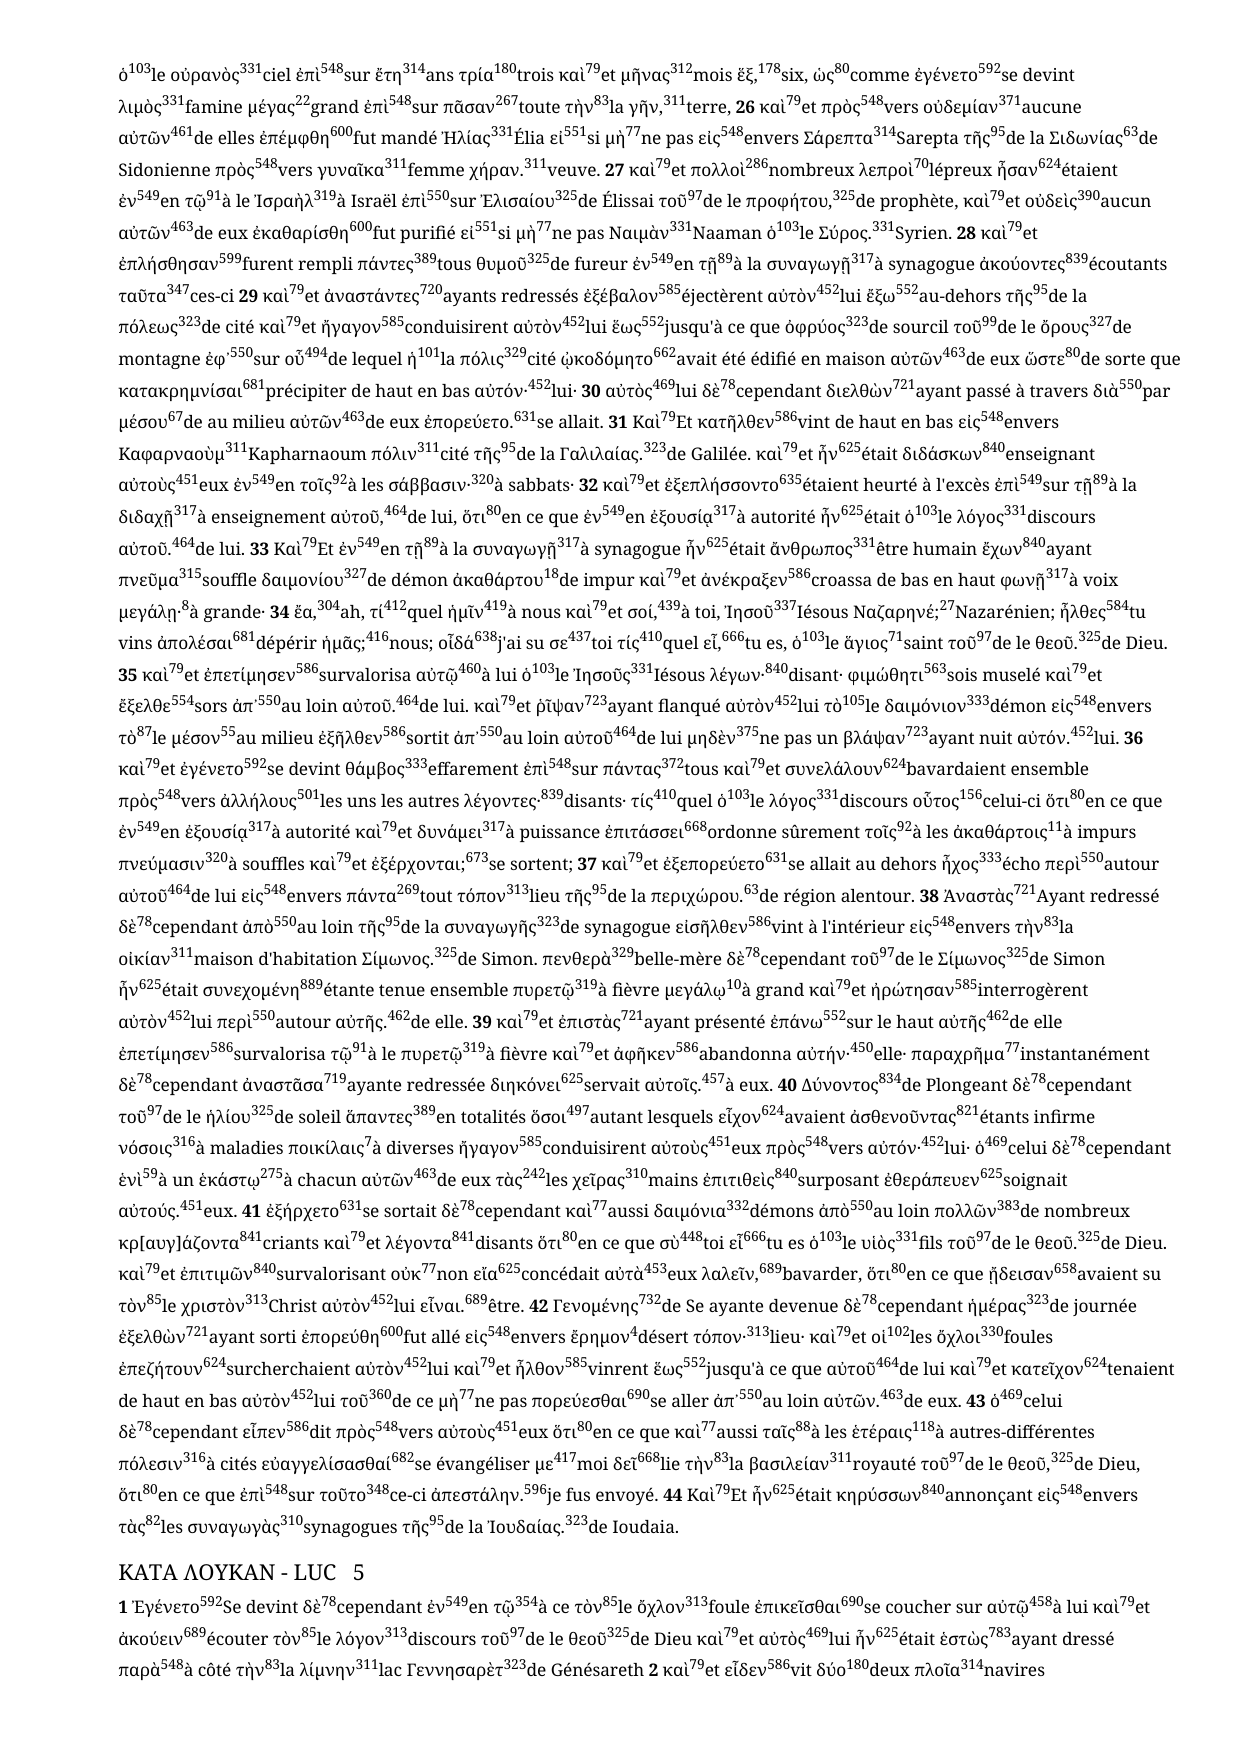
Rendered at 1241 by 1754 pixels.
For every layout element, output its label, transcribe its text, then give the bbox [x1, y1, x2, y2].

text 1 Ἰησοῦς331Iésous δὲ78cependant πλήρης71de plénitude πνεύματος327de souffle ἁγίου18de saint ὑπέστρεψεν586retourna en arrière ἀπὸ550au loin τοῦ97de le Ἰορδάνου325de Iordane καὶ79et ἤγετο636était conduit ἐν549en τῷ93à le πνεύματι321à souffle ἐν549en τῇ89à la ἐρήμῳ57à déserte 2 ἡμέρας310journées τεσσεράκοντα176quarante πειραζόμενος891étant mis en tentation ὑπὸ550sous τοῦ97de le διαβόλου.65de diable. Καὶ79Et οὐκ77non ἔφαγεν586mangea οὐδὲν375aucun ἐν549en ταῖς88à les ἡμέραις316à journées ἐκείναις141à celles-là καὶ79et συντελεσθεισῶν751de ayantes étées achevées ensemble αὐτῶν461de elles ἐπείνασεν.586eut faim. 3 εἶπεν586dit δὲ78cependant αὐτῷ458à lui ὁ103le διάβολος·71diable· εἰ80si υἱὸς331fils εἶ666tu es τοῦ97de le θεοῦ,325de Dieu, εἰπὲ554dis τῷ91à le λίθῳ319à pierre τούτῳ144à celui-ci ἵνα80afin que γένηται905que se devienne ἄρτος.331pain. 4 καὶ79et ἀπεκρίθη600fut répondu πρὸς548vers αὐτὸν452lui ὁ103le Ἰησοῦς·331Iésous· γέγραπται654a été graphé ὅτι80en ce que οὐκ77non ἐπ᾽549sur ἄρτῳ319à pain μόνῳ121à seul ζήσεται612se vivra ὁ103le ἄνθρωπος.331être humain. 5 Καὶ79Et ἀναγαγὼν721ayant conduit de bas en haut αὐτὸν452lui ἔδειξεν586montra αὐτῷ458à lui πάσας266toutes τὰς82les βασιλείας310royautés τῆς95de la οἰκουμένης323de écoumène ἐν549en στιγμῇ317à point d'instant χρόνου325de temps 6 καὶ79et εἶπεν586dit αὐτῷ458à lui ὁ103le διάβολος·71diable· σοὶ439à toi δώσω602je donnerai τὴν83la ἐξουσίαν311autorité ταύτην136celle-ci ἅπασαν267en totalité καὶ79et τὴν83la δόξαν311gloire αὐτῶν,461de elles, ὅτι80en ce que ἐμοὶ420à moi παραδέδοται654a été transmis καὶ79et ᾧ486à lequel ἐὰν340si le cas échéant θέλω917que je veuille δίδωμι664je donne αὐτήν·450elle· 7 σὺ448toi οὖν79donc ἐὰν80si le cas échéant προσκυνήσῃς897que tu prosternes vers ἐνώπιον552en devant ἐμοῦ,424de moi, ἔσται612se sera σοῦ442de toi πᾶσα.388toute. 8 καὶ79et ἀποκριθεὶς760ayant été répondu ὁ103le Ἰησοῦς331Iésous εἶπεν586dit αὐτῷ·458à lui· γέγραπται·654a été graphé· κύριον313Maître τὸν85le θεόν313Dieu σου442de toi προσκυνήσεις604tu prosterneras vers καὶ79et αὐτῷ458à lui μόνῳ121à seul λατρεύσεις.604tu adoreras. 9 Ἤγαγεν586Conduisit δὲ78cependant αὐτὸν452lui εἰς548envers Ἰερουσαλὴμ311Ierousalem καὶ79et ἔστησεν586dressa ἐπὶ548sur τὸ87le πτερύγιον315pinacle τοῦ99de le ἱεροῦ327de sanctuaire καὶ79et εἶπεν586dit αὐτῷ·458à lui· εἰ80si υἱὸς331fils εἶ666tu es τοῦ97de le θεοῦ,325de Dieu, βάλε554jette σεαυτὸν516toi-même ἐντεῦθεν77d'ici κάτω·77vers le bas· 10 γέγραπται654a été graphé γὰρ79car ὅτι80en ce que τοῖς90à les ἀγγέλοις318à anges αὐτοῦ464de lui ἐντελεῖται612se commandera περὶ550autour σοῦ442de toi τοῦ360de ce διαφυλάξαι681gardienner soigneusement σε437toi 11 καὶ79et ὅτι80en ce que ἐπὶ550sur χειρῶν322de mains ἀροῦσίν605lèveront σε,437toi, μήποτε80de peur que προσκόψῃς897que tu achoppes πρὸς548vers λίθον313pierre τὸν85le πόδα313pied σου.442de toi. 12 καὶ79et ἀποκριθεὶς760ayant été répondu εἶπεν586dit αὐτῷ458à lui ὁ103le Ἰησοῦς331Iésous ὅτι80en ce que εἴρηται·654a été dit· οὐκ77non ἐκπειράσεις604tu mettras en tentation à l'excès κύριον313Maître τὸν85le θεόν313Dieu σου.442de toi. 13 Καὶ79Et συντελέσας721ayant achevé ensemble πάντα269tout πειρασμὸν313tentation ὁ103le διάβολος71diable ἀπέστη586dressa au loin ἀπ᾽550au loin αὐτοῦ464de lui ἄχρι552jusqu'à l'extrémité καιροῦ.325de moment. 14 Καὶ79Et ὑπέστρεψεν586retourna en arrière ὁ103le Ἰησοῦς331Iésous ἐν549en τῇ89à la δυνάμει317à puissance τοῦ99de le πνεύματος327de souffle εἰς548envers τὴν83la Γαλιλαίαν.311Galilée. καὶ79et φήμη329rumeur ἐξῆλθεν586sortit καθ᾽550contre ὅλης279de toute entière τῆς95de la περιχώρου63de région alentour περὶ550autour αὐτοῦ.464de lui. 15 καὶ79et αὐτὸς469lui ἐδίδασκεν625enseignait ἐν549en ταῖς88à les συναγωγαῖς316à synagogues αὐτῶν463de eux δοξαζόμενος891étant glorifié ὑπὸ550sous πάντων.383de tous. 16 Καὶ79Et ἦλθεν586vint εἰς548envers Ναζαρά,311Nazara, οὗ77où ἦν625était τεθραμμένος,813ayant été nourri, καὶ79et εἰσῆλθεν586vint à l'intérieur κατὰ548selon τὸ348ce εἰωθὸς772ayant habitué αὐτῷ458à lui ἐν549en τῇ89à la ἡμέρᾳ317à journée τῶν98de les σαββάτων326de sabbats εἰς548envers τὴν83la συναγωγὴν311synagogue καὶ79et ἀνέστη586redressa ἀναγνῶναι.681prendre connaissance. 17 καὶ79et ἐπεδόθη600fut donné de surcroît αὐτῷ458à lui βιβλίον333papier de bible τοῦ97de le προφήτου325de prophète Ἠσαΐου325de Ésaïa καὶ79et ἀναπτύξας721ayant déplié τὸ87le βιβλίον315papier de bible εὗρεν586trouva τὸν85le τόπον313lieu οὗ77où ἦν625était γεγραμμένον·815ayant été graphé· 18 πνεῦμα333souffle κυρίου325de Maître ἐπ᾽548sur ἐμὲ417moi οὗ494de lequel εἵνεκεν552à cause ἔχρισέν586oignit με417moi εὐαγγελίσασθαι682se évangéliser πτωχοῖς,58à pauvres, ἀπέσταλκέν642a envoyé με,417moi, κηρύξαι681annoncer αἰχμαλώτοις318à captifs ἄφεσιν311abandon καὶ79et τυφλοῖς58à aveugles ἀνάβλεψιν,311vision de bas en haut, ἀποστεῖλαι681envoyer τεθραυσμένους795ayants étés brisés ἐν549en ἀφέσει,317à abandon, 19 κηρύξαι681annoncer ἐνιαυτὸν313année κυρίου325de Maître δεκτόν.53acceptable. 20 καὶ79et πτύξας721ayant plié τὸ87le βιβλίον315papier de bible ἀποδοὺς721ayant redonné τῷ91à le ὑπηρέτῃ319à ministre ἐκάθισεν·586assit· καὶ79et πάντων383de tous οἱ102les ὀφθαλμοὶ330yeux ἐν549en τῇ89à la συναγωγῇ317à synagogue ἦσαν624étaient ἀτενίζοντες839regardants fixement αὐτῷ.458à lui. 21 ἤρξατο592se origina δὲ78cependant λέγειν689dire πρὸς548vers αὐτοὺς451eux ὅτι80en ce que σήμερον77aujourd'hui πεπλήρωται654a été fait plénitude ἡ101la γραφὴ329graphe αὕτη154celle-ci ἐν549en τοῖς92à les ὠσὶν320à oreilles ὑμῶν.441de vous. 22 Καὶ79Et πάντες389tous ἐμαρτύρουν624témoignaient αὐτῷ458à lui καὶ79et ἐθαύμαζον624étonnaient ἐπὶ549sur τοῖς90à les λόγοις318à discours τῆς95de la χάριτος323de grâce τοῖς351à ceux ἐκπορευομένοις854à se allants au dehors ἐκ550hors τοῦ99de le στόματος327de bouche αὐτοῦ464de lui καὶ79et ἔλεγον·624disaient· οὐχὶ340non pas υἱός331fils ἐστιν668est Ἰωσὴφ325de Ioseph οὗτος;364celui-ci; 23 καὶ79et εἶπεν586dit πρὸς548vers αὐτούς·451eux· πάντως77en tout cas ἐρεῖτέ603vous direz μοι420à moi τὴν83la παραβολὴν311parabole ταύτην·136celle-ci· ἰατρέ,337médecin, θεράπευσον554soigne σεαυτόν·516toi-même· ὅσα481autant lesquels ἠκούσαμεν581nous écoutâmes γενόμενα727se ayants devenus εἰς548envers τὴν83la Καφαρναοὺμ311Kapharnaoum ποίησον554fais καὶ77aussi ὧδε77ici ἐν549en τῇ89à la πατρίδι317à patrie σου.442de toi. 24 εἶπεν586dit δέ·78cependant· ἀμὴν304amen λέγω664je dis ὑμῖν438à vous ὅτι80en ce que οὐδεὶς287aucun προφήτης331prophète δεκτός47acceptable ἐστιν668est ἐν549en τῇ89à la πατρίδι317à patrie αὐτοῦ.464de lui. 25 ἐπ᾽550sur ἀληθείας323de vérité δὲ78cependant λέγω664je dis ὑμῖν,438à vous, πολλαὶ284nombreuses χῆραι328veuves ἦσαν624étaient ἐν549en ταῖς88à les ἡμέραις316à journées Ἠλίου325de Élia ἐν549en τῷ91à le Ἰσραήλ,319à Israël, ὅτε77lorsque ἐκλείσθη600fut fermé à clef ὁ103le οὐρανὸς331ciel ἐπὶ548sur ἔτη314ans τρία180trois καὶ79et μῆνας312mois ἕξ,178six, ὡς80comme ἐγένετο592se devint λιμὸς331famine μέγας22grand ἐπὶ548sur πᾶσαν267toute τὴν83la γῆν,311terre, 26 καὶ79et πρὸς548vers οὐδεμίαν371aucune αὐτῶν461de elles ἐπέμφθη600fut mandé Ἠλίας331Élia εἰ551si μὴ77ne pas εἰς548envers Σάρεπτα314Sarepta τῆς95de la Σιδωνίας63de Sidonienne πρὸς548vers γυναῖκα311femme χήραν.311veuve. 27 καὶ79et πολλοὶ286nombreux λεπροὶ70lépreux ἦσαν624étaient ἐν549en τῷ91à le Ἰσραὴλ319à Israël ἐπὶ550sur Ἐλισαίου325de Élissai τοῦ97de le προφήτου,325de prophète, καὶ79et οὐδεὶς390aucun αὐτῶν463de eux ἐκαθαρίσθη600fut purifié εἰ551si μὴ77ne pas Ναιμὰν331Naaman ὁ103le Σύρος.331Syrien. 28 καὶ79et ἐπλήσθησαν599furent rempli πάντες389tous θυμοῦ325de fureur ἐν549en τῇ89à la συναγωγῇ317à synagogue ἀκούοντες839écoutants ταῦτα347ces-ci 29 καὶ79et ἀναστάντες720ayants redressés ἐξέβαλον585éjectèrent αὐτὸν452lui ἔξω552au-dehors τῆς95de la πόλεως323de cité καὶ79et ἤγαγον585conduisirent αὐτὸν452lui ἕως552jusqu'à ce que ὀφρύος323de sourcil τοῦ99de le ὄρους327de montagne ἐφ᾽550sur οὗ494de lequel ἡ101la πόλις329cité ᾠκοδόμητο662avait été édifié en maison αὐτῶν463de eux ὥστε80de sorte que κατακρημνίσαι681précipiter de haut en bas αὐτόν·452lui· 30 αὐτὸς469lui δὲ78cependant διελθὼν721ayant passé à travers διὰ550par μέσου67de au milieu αὐτῶν463de eux ἐπορεύετο.631se allait. 31 Καὶ79Et κατῆλθεν586vint de haut en bas εἰς548envers Καφαρναοὺμ311Kapharnaoum πόλιν311cité τῆς95de la Γαλιλαίας.323de Galilée. καὶ79et ἦν625était διδάσκων840enseignant αὐτοὺς451eux ἐν549en τοῖς92à les σάββασιν·320à sabbats· 32 καὶ79et ἐξεπλήσσοντο635étaient heurté à l'excès ἐπὶ549sur τῇ89à la διδαχῇ317à enseignement αὐτοῦ,464de lui, ὅτι80en ce que ἐν549en ἐξουσίᾳ317à autorité ἦν625était ὁ103le λόγος331discours αὐτοῦ.464de lui. 33 Καὶ79Et ἐν549en τῇ89à la συναγωγῇ317à synagogue ἦν625était ἄνθρωπος331être humain ἔχων840ayant πνεῦμα315souffle δαιμονίου327de démon ἀκαθάρτου18de impur καὶ79et ἀνέκραξεν586croassa de bas en haut φωνῇ317à voix μεγάλῃ·8à grande· 34 ἔα,304ah, τί412quel ἡμῖν419à nous καὶ79et σοί,439à toi, Ἰησοῦ337Iésous Ναζαρηνέ;27Nazarénien; ἦλθες584tu vins ἀπολέσαι681dépérir ἡμᾶς;416nous; οἶδά638j'ai su σε437toi τίς410quel εἶ,666tu es, ὁ103le ἅγιος71saint τοῦ97de le θεοῦ.325de Dieu. 35 καὶ79et ἐπετίμησεν586survalorisa αὐτῷ460à lui ὁ103le Ἰησοῦς331Iésous λέγων·840disant· φιμώθητι563sois muselé καὶ79et ἔξελθε554sors ἀπ᾽550au loin αὐτοῦ.464de lui. καὶ79et ῥῖψαν723ayant flanqué αὐτὸν452lui τὸ105le δαιμόνιον333démon εἰς548envers τὸ87le μέσον55au milieu ἐξῆλθεν586sortit ἀπ᾽550au loin αὐτοῦ464de lui μηδὲν375ne pas un βλάψαν723ayant nuit αὐτόν.452lui. 36 καὶ79et ἐγένετο592se devint θάμβος333effarement ἐπὶ548sur πάντας372tous καὶ79et συνελάλουν624bavardaient ensemble πρὸς548vers ἀλλήλους501les uns les autres λέγοντες·839disants· τίς410quel ὁ103le λόγος331discours οὗτος156celui-ci ὅτι80en ce que ἐν549en ἐξουσίᾳ317à autorité καὶ79et δυνάμει317à puissance ἐπιτάσσει668ordonne sûrement τοῖς92à les ἀκαθάρτοις11à impurs πνεύμασιν320à souffles καὶ79et ἐξέρχονται;673se sortent; 37 καὶ79et ἐξεπορεύετο631se allait au dehors ἦχος333écho περὶ550autour αὐτοῦ464de lui εἰς548envers πάντα269tout τόπον313lieu τῆς95de la περιχώρου.63de région alentour. 38 Ἀναστὰς721Ayant redressé δὲ78cependant ἀπὸ550au loin τῆς95de la συναγωγῆς323de synagogue εἰσῆλθεν586vint à l'intérieur εἰς548envers τὴν83la οἰκίαν311maison d'habitation Σίμωνος.325de Simon. πενθερὰ329belle-mère δὲ78cependant τοῦ97de le Σίμωνος325de Simon ἦν625était συνεχομένη889étante tenue ensemble πυρετῷ319à fièvre μεγάλῳ10à grand καὶ79et ἠρώτησαν585interrogèrent αὐτὸν452lui περὶ550autour αὐτῆς.462de elle. 39 καὶ79et ἐπιστὰς721ayant présenté ἐπάνω552sur le haut αὐτῆς462de elle ἐπετίμησεν586survalorisa τῷ91à le πυρετῷ319à fièvre καὶ79et ἀφῆκεν586abandonna αὐτήν·450elle· παραχρῆμα77instantanément δὲ78cependant ἀναστᾶσα719ayante redressée διηκόνει625servait αὐτοῖς.457à eux. 40 Δύνοντος834de Plongeant δὲ78cependant τοῦ97de le ἡλίου325de soleil ἅπαντες389en totalités ὅσοι497autant lesquels εἶχον624avaient ἀσθενοῦντας821étants infirme νόσοις316à maladies ποικίλαις7à diverses ἤγαγον585conduisirent αὐτοὺς451eux πρὸς548vers αὐτόν·452lui· ὁ469celui δὲ78cependant ἑνὶ59à un ἑκάστῳ275à chacun αὐτῶν463de eux τὰς242les χεῖρας310mains ἐπιτιθεὶς840surposant ἐθεράπευεν625soignait αὐτούς.451eux. 41 ἐξήρχετο631se sortait δὲ78cependant καὶ77aussi δαιμόνια332démons ἀπὸ550au loin πολλῶν383de nombreux κρ[αυγ]άζοντα841criants καὶ79et λέγοντα841disants ὅτι80en ce que σὺ448toi εἶ666tu es ὁ103le υἱὸς331fils τοῦ97de le θεοῦ.325de Dieu. καὶ79et ἐπιτιμῶν840survalorisant οὐκ77non εἴα625concédait αὐτὰ453eux λαλεῖν,689bavarder, ὅτι80en ce que ᾔδεισαν658avaient su τὸν85le χριστὸν313Christ αὐτὸν452lui εἶναι.689être. 42 Γενομένης732de Se ayante devenue δὲ78cependant ἡμέρας323de journée ἐξελθὼν721ayant sorti ἐπορεύθη600fut allé εἰς548envers ἔρημον4désert τόπον·313lieu· καὶ79et οἱ102les ὄχλοι330foules ἐπεζήτουν624surcherchaient αὐτὸν452lui καὶ79et ἦλθον585vinrent ἕως552jusqu'à ce que αὐτοῦ464de lui καὶ79et κατεῖχον624tenaient de haut en bas αὐτὸν452lui τοῦ360de ce μὴ77ne pas πορεύεσθαι690se aller ἀπ᾽550au loin αὐτῶν.463de eux. 43 ὁ469celui δὲ78cependant εἶπεν586dit πρὸς548vers αὐτοὺς451eux ὅτι80en ce que καὶ77aussi ταῖς88à les ἑτέραις118à autres-différentes πόλεσιν316à cités εὐαγγελίσασθαί682se évangéliser με417moi δεῖ668lie τὴν83la βασιλείαν311royauté τοῦ97de le θεοῦ,325de Dieu, ὅτι80en ce que ἐπὶ548sur τοῦτο348ce-ci ἀπεστάλην.596je fus envoyé. 44 Καὶ79Et ἦν625était κηρύσσων840annonçant εἰς548envers τὰς82les συναγωγὰς310synagogues τῆς95de la Ἰουδαίας.323de Ioudaia. [118, 59, 1181, 1538]
text ΚΑΤΑ ΛΟΥΚΑΝ - LUC 5 [118, 1557, 1181, 1587]
